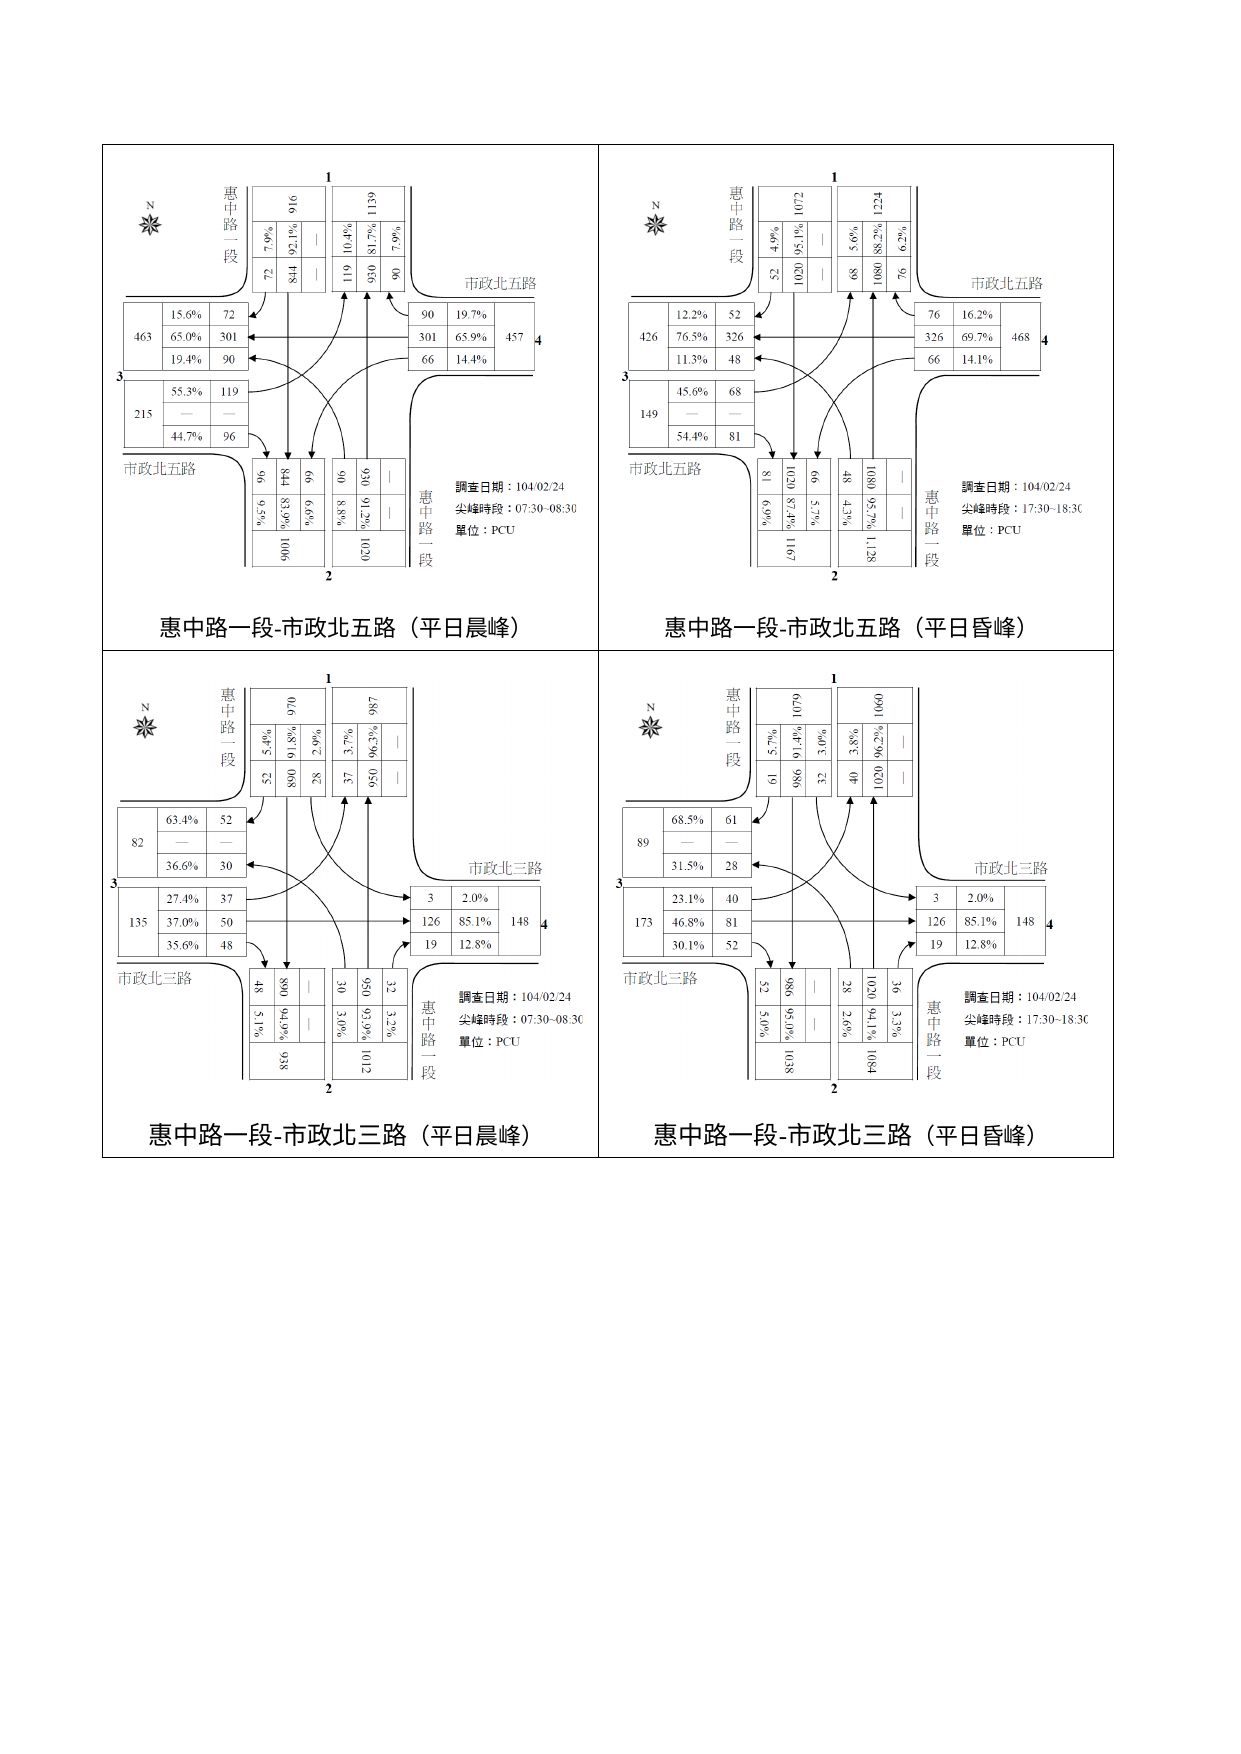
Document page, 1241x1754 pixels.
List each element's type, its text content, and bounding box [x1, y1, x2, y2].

table_cell 惠中路一段-市政北五路（平日昏峰） [599, 145, 1113, 650]
table_cell 惠中路一段-市政北三路（平日昏峰） [599, 651, 1113, 1157]
table_cell 惠中路一段-市政北五路（平日晨峰） [103, 145, 598, 650]
table_cell 惠中路一段-市政北三路（平日晨峰） [103, 651, 598, 1157]
